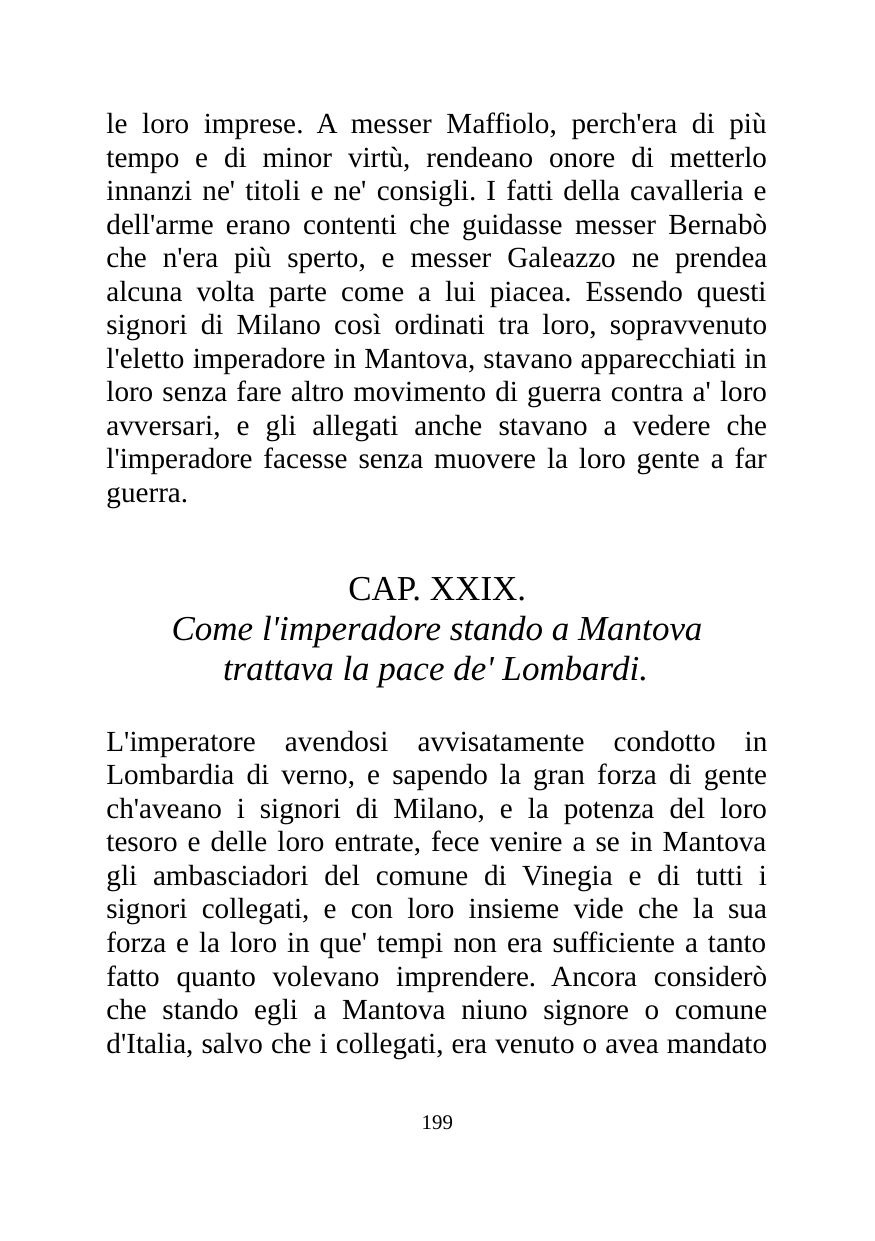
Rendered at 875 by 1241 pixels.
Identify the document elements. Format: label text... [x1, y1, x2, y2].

subtitle CAP. XXIX. Come l'imperadore stando a Mantova trattava la pace de' Lombardi. [106, 568, 768, 688]
text L'imperatore avendosi avvisatamente condotto in Lombardia di verno, e sapendo la gran forza di gente ch'aveano i signori di Milano, e la potenza del loro tesoro e delle loro entrate, fece venire a se in Mantova gli ambasciadori del comune di Vinegia e di tutti i signori collegati, e con loro insieme vide che la sua forza e la loro in que' tempi non era sufficiente a tanto fatto quanto volevano imprendere. Ancora considerò che stando egli a Mantova niuno signore o comune d'Italia, salvo che i collegati, era venuto o avea mandato [106, 724, 768, 1059]
text le loro imprese. A messer Maffiolo, perch'era di più tempo e di minor virtù, rendeano onore di metterlo innanzi ne' titoli e ne' consigli. I fatti della cavalleria e dell'arme erano contenti che guidasse messer Bernabò che n'era più sperto, e messer Galeazzo ne prendea alcuna volta parte come a lui piacea. Essendo questi signori di Milano così ordinati tra loro, sopravvenuto l'eletto imperadore in Mantova, stavano apparecchiati in loro senza fare altro movimento di guerra contra a' loro avversari, e gli allegati anche stavano a vedere che l'imperadore facesse senza muovere la loro gente a far guerra. [106, 106, 768, 509]
